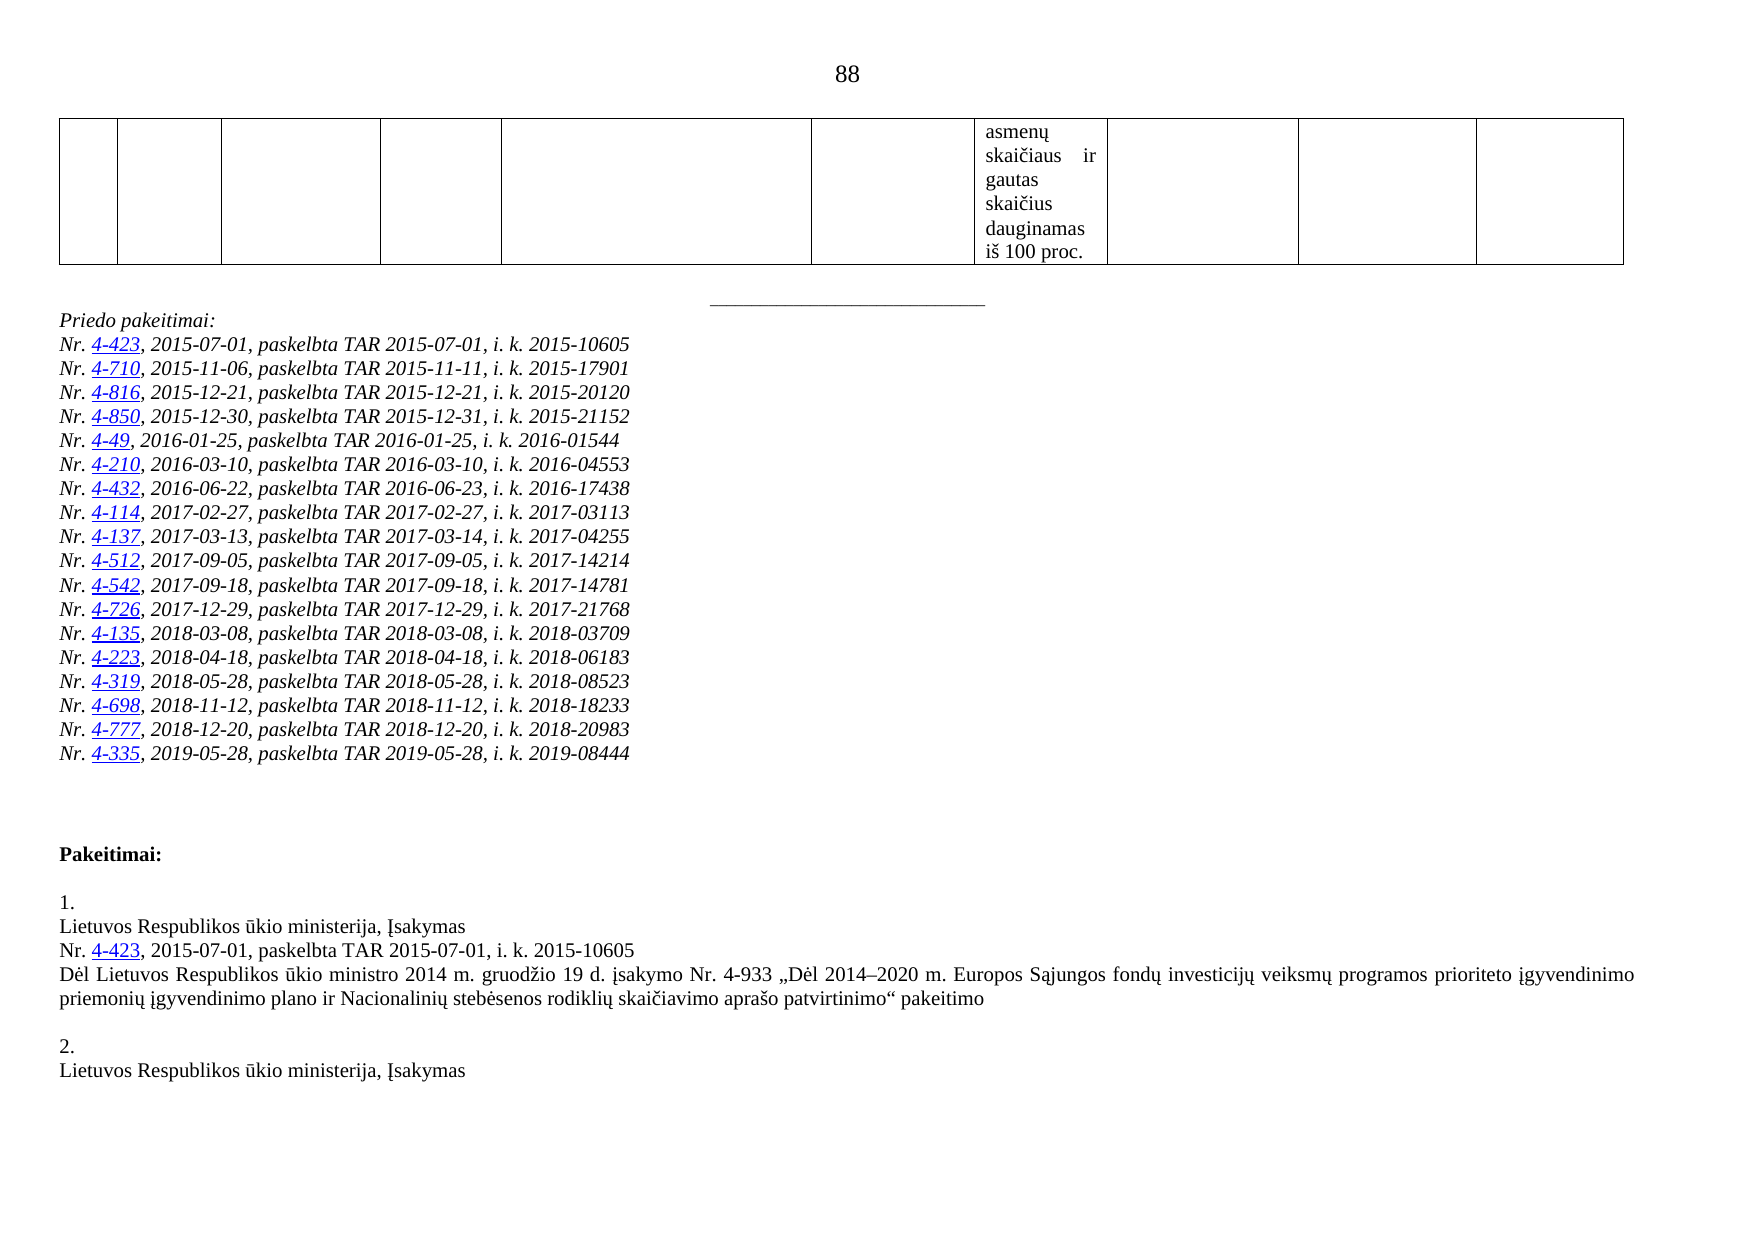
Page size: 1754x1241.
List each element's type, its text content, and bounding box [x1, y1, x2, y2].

text 1. [59, 890, 1636, 914]
table_cell [60, 119, 117, 263]
table_cell [381, 119, 501, 263]
text Nr. 4-726, 2017-12-29, paskelbta TAR 2017-12-29, i. k. 2017-21768 [59, 597, 1636, 621]
table_cell [1477, 119, 1623, 263]
table_cell [118, 119, 221, 263]
text 2. [59, 1034, 1636, 1058]
text Nr. 4-335, 2019-05-28, paskelbta TAR 2019-05-28, i. k. 2019-08444 [59, 741, 1636, 765]
text Nr. 4-512, 2017-09-05, paskelbta TAR 2017-09-05, i. k. 2017-14214 [59, 548, 1636, 572]
text Pakeitimai: [59, 842, 1636, 866]
text Nr. 4-710, 2015-11-06, paskelbta TAR 2015-11-11, i. k. 2015-17901 [59, 356, 1636, 380]
text Nr. 4-135, 2018-03-08, paskelbta TAR 2018-03-08, i. k. 2018-03709 [59, 621, 1636, 645]
table_cell asmenų skaičiaus ir gautas skaičius dauginamas iš 100 proc. [975, 119, 1107, 263]
text Nr. 4-423, 2015-07-01, paskelbta TAR 2015-07-01, i. k. 2015-10605 [59, 938, 1636, 962]
text Nr. 4-114, 2017-02-27, paskelbta TAR 2017-02-27, i. k. 2017-03113 [59, 500, 1636, 524]
text Nr. 4-137, 2017-03-13, paskelbta TAR 2017-03-14, i. k. 2017-04255 [59, 524, 1636, 548]
text Nr. 4-423, 2015-07-01, paskelbta TAR 2015-07-01, i. k. 2015-10605 [59, 332, 1636, 356]
table_cell [1299, 119, 1476, 263]
table_cell [222, 119, 380, 263]
text Lietuvos Respublikos ūkio ministerija, Įsakymas [59, 914, 1636, 938]
text Nr. 4-698, 2018-11-12, paskelbta TAR 2018-11-12, i. k. 2018-18233 [59, 693, 1636, 717]
table_cell [502, 119, 811, 263]
text Nr. 4-542, 2017-09-18, paskelbta TAR 2017-09-18, i. k. 2017-14781 [59, 572, 1636, 597]
text Nr. 4-816, 2015-12-21, paskelbta TAR 2015-12-21, i. k. 2015-20120 [59, 380, 1636, 404]
table_cell [812, 119, 974, 263]
text _________________________________ [59, 289, 1636, 308]
text Dėl Lietuvos Respublikos ūkio ministro 2014 m. gruodžio 19 d. įsakymo Nr. 4-933 „Dėl 2014–2020 m. Europos Sąjungos fondų investicijų veiksmų programos prioriteto įgyvendinimo priemonių įgyvendinimo plano ir Nacionalinių stebėsenos rodiklių skaičiavimo aprašo patvirtinimo“ pakeitimo [59, 962, 1636, 1010]
text Lietuvos Respublikos ūkio ministerija, Įsakymas [59, 1058, 1636, 1082]
text Priedo pakeitimai: [59, 308, 1636, 332]
table_cell [1108, 119, 1298, 263]
text Nr. 4-210, 2016-03-10, paskelbta TAR 2016-03-10, i. k. 2016-04553 [59, 452, 1636, 476]
text Nr. 4-777, 2018-12-20, paskelbta TAR 2018-12-20, i. k. 2018-20983 [59, 717, 1636, 741]
text Nr. 4-49, 2016-01-25, paskelbta TAR 2016-01-25, i. k. 2016-01544 [59, 428, 1636, 452]
text Nr. 4-319, 2018-05-28, paskelbta TAR 2018-05-28, i. k. 2018-08523 [59, 669, 1636, 693]
text Nr. 4-432, 2016-06-22, paskelbta TAR 2016-06-23, i. k. 2016-17438 [59, 476, 1636, 500]
text Nr. 4-850, 2015-12-30, paskelbta TAR 2015-12-31, i. k. 2015-21152 [59, 404, 1636, 428]
text Nr. 4-223, 2018-04-18, paskelbta TAR 2018-04-18, i. k. 2018-06183 [59, 645, 1636, 669]
